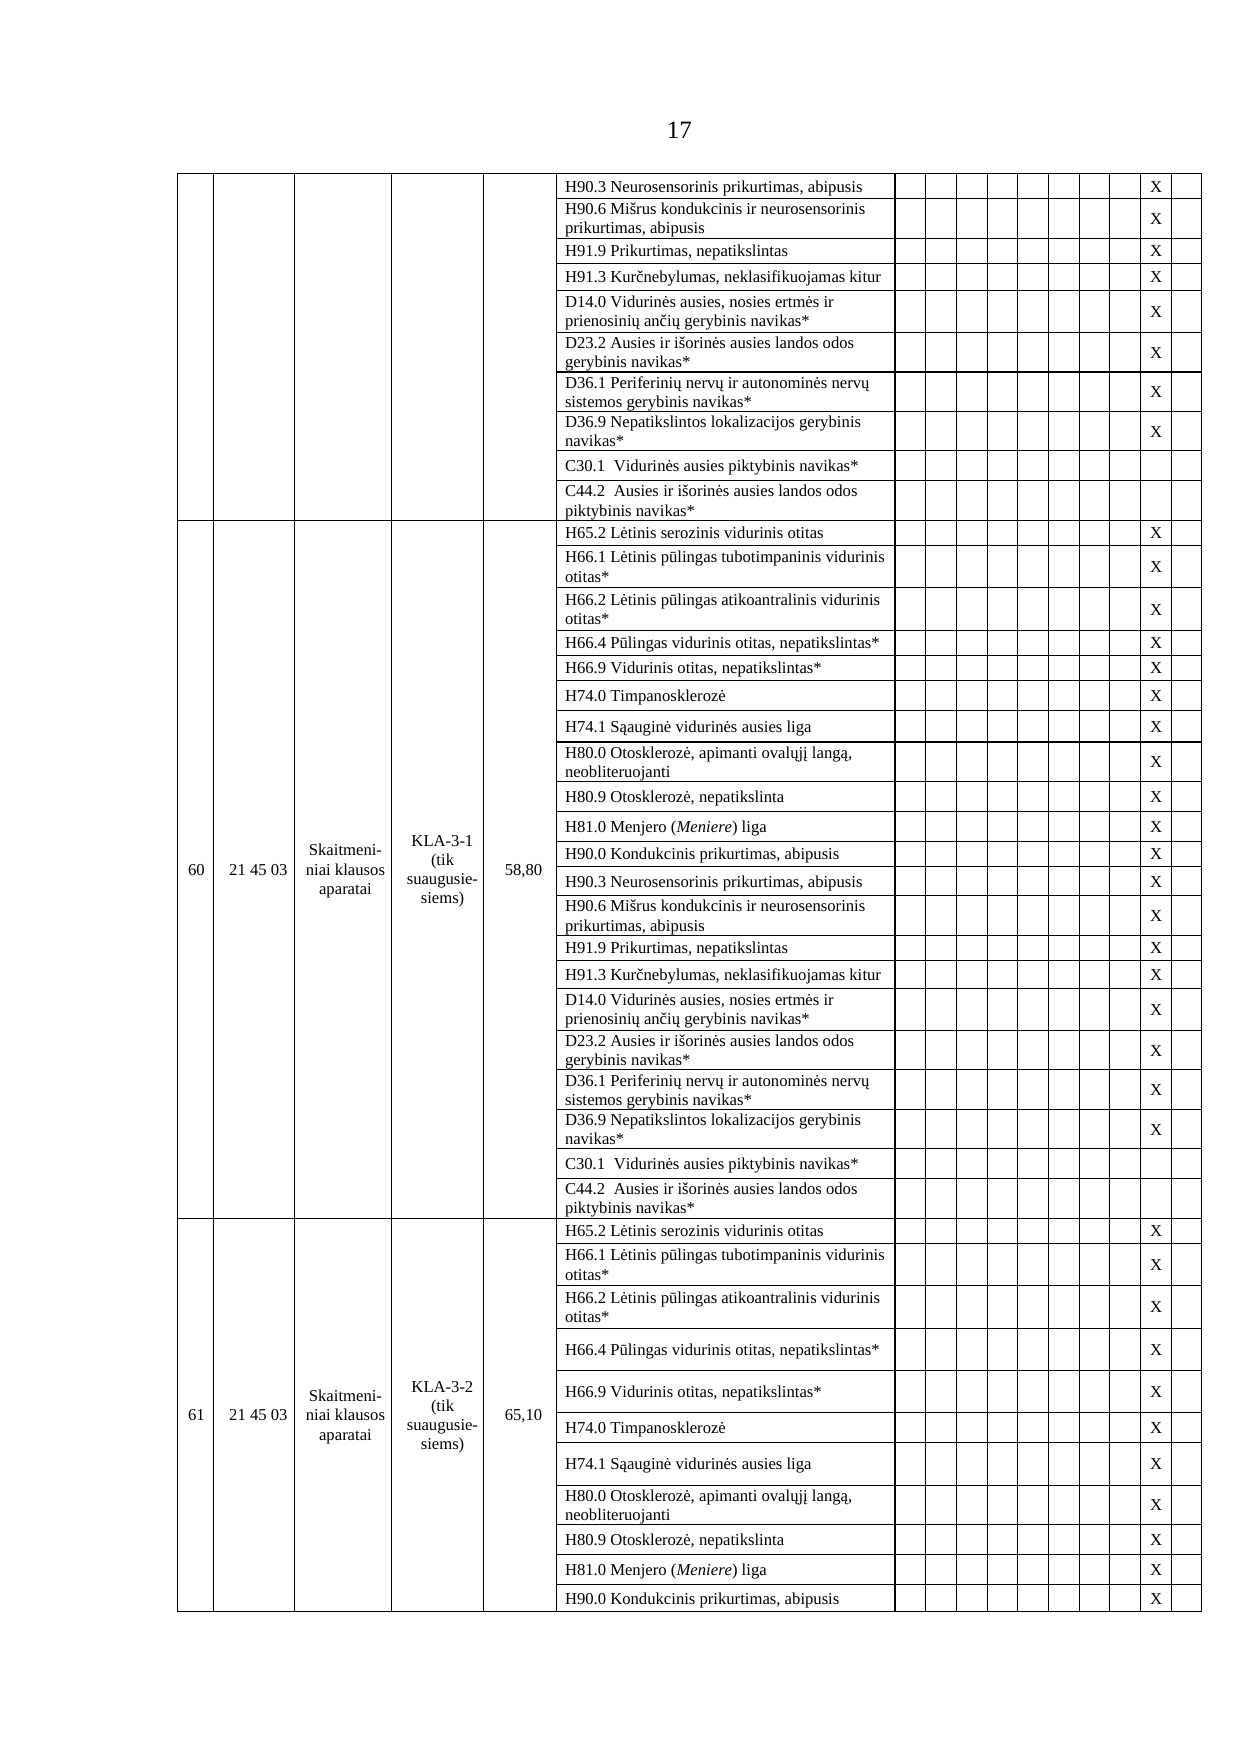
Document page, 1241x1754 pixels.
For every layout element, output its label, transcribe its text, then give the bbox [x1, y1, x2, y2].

table_cell [896, 989, 925, 1030]
table_cell [1049, 521, 1079, 544]
table_cell [896, 1179, 925, 1217]
table_cell [926, 1486, 956, 1524]
table_cell [926, 412, 956, 450]
table_cell [1080, 481, 1109, 519]
table_cell [1110, 1329, 1140, 1369]
table_cell [1110, 174, 1140, 198]
table_cell [1172, 656, 1201, 680]
table_cell [957, 782, 987, 811]
table_cell H66.9 Vidurinis otitas, nepatikslintas* [557, 656, 894, 680]
table_cell [1049, 588, 1079, 629]
table_cell [1206, 710, 1212, 741]
table_cell [926, 239, 956, 263]
table_cell [957, 631, 987, 655]
table_cell [988, 1031, 1017, 1069]
table_cell X [1141, 1371, 1171, 1412]
table_cell [1080, 782, 1109, 811]
table_cell [1202, 1069, 1206, 1109]
table_cell [1110, 546, 1140, 587]
table_cell [896, 711, 925, 741]
table_cell [896, 451, 925, 480]
table_cell [1206, 290, 1212, 332]
table_cell [1080, 631, 1109, 655]
table_cell [957, 1031, 987, 1069]
table_cell [896, 1031, 925, 1069]
table_cell [988, 743, 1017, 781]
table_cell [1018, 199, 1048, 237]
table_cell X [1141, 711, 1171, 741]
table_cell [1018, 631, 1048, 655]
table_cell [1172, 743, 1201, 781]
table_cell [926, 1585, 956, 1611]
table_cell [1049, 546, 1079, 587]
table_cell [1018, 989, 1048, 1030]
table_cell [957, 1329, 987, 1369]
table_cell D14.0 Vidurinės ausies, nosies ertmės ir prienosinių ančių gerybinis navikas* [557, 989, 894, 1030]
table_cell [988, 412, 1017, 450]
table_cell [988, 1286, 1017, 1328]
table_cell [1206, 741, 1212, 781]
table_cell [957, 812, 987, 841]
table_cell [957, 656, 987, 680]
table_cell [1206, 866, 1212, 895]
table_cell H81.0 Menjero (Meniere) liga [557, 1555, 894, 1584]
table_cell [1018, 239, 1048, 263]
table_cell [957, 1555, 987, 1584]
table_cell Skaitmeni- niai klausos aparatai [295, 521, 391, 1217]
table_cell [1080, 1329, 1109, 1369]
table_cell [896, 842, 925, 866]
table_cell [926, 812, 956, 841]
table_cell X [1141, 1585, 1171, 1611]
table_cell [295, 174, 391, 519]
table_cell [1172, 451, 1201, 480]
table_cell [926, 782, 956, 811]
table_cell [1206, 811, 1212, 841]
table_cell [926, 1110, 956, 1148]
table_cell [1080, 896, 1109, 934]
table_cell [926, 1179, 956, 1217]
table_cell [1202, 811, 1206, 841]
table_cell X [1141, 412, 1171, 450]
table_cell [1080, 989, 1109, 1030]
table_cell [896, 1110, 925, 1148]
table_cell [1080, 373, 1109, 411]
table_cell [957, 1244, 987, 1285]
table_cell [392, 174, 483, 519]
table_cell [1049, 1070, 1079, 1109]
table_cell [988, 373, 1017, 411]
table_cell [1202, 290, 1206, 332]
table_cell [1202, 545, 1206, 587]
table_cell X [1141, 1486, 1171, 1524]
table_cell [1080, 681, 1109, 710]
table_cell [896, 743, 925, 781]
table_cell [1110, 896, 1140, 934]
table_cell [1080, 1219, 1109, 1243]
table_cell [926, 1443, 956, 1484]
table_cell [1206, 263, 1212, 289]
table_cell [1172, 1179, 1201, 1217]
table_cell [896, 1371, 925, 1412]
table_cell [1206, 587, 1212, 629]
table_cell [1110, 1443, 1140, 1484]
table_cell H80.0 Otosklerozė, apimanti ovalųjį langą, neobliteruojanti [557, 743, 894, 781]
table_cell [1080, 264, 1109, 289]
table_cell [926, 961, 956, 987]
table_cell [988, 521, 1017, 544]
table_cell X [1141, 239, 1171, 263]
table_cell [1110, 481, 1140, 519]
table_cell [1018, 842, 1048, 866]
table_cell X [1141, 1110, 1171, 1148]
table_cell [1080, 412, 1109, 450]
table_cell [1206, 545, 1212, 587]
table_cell [957, 1286, 987, 1328]
table_cell X [1141, 867, 1171, 895]
table_cell [988, 1179, 1017, 1217]
table_cell X [1141, 1555, 1171, 1584]
table_cell H66.4 Pūlingas vidurinis otitas, nepatikslintas* [557, 1329, 894, 1369]
table_cell X [1141, 264, 1171, 289]
table_cell [1110, 239, 1140, 263]
table_cell [988, 812, 1017, 841]
table_cell H80.9 Otosklerozė, nepatikslinta [557, 782, 894, 811]
table_cell [988, 711, 1017, 741]
table_cell H74.0 Timpanosklerozė [557, 1413, 894, 1442]
table_cell [1110, 1219, 1140, 1243]
table_cell [1202, 1030, 1206, 1069]
table_cell [1049, 1371, 1079, 1412]
table_cell [1206, 450, 1212, 480]
table_cell [1206, 1178, 1212, 1217]
table_cell [1202, 1285, 1206, 1328]
table_cell [988, 681, 1017, 710]
table_cell KLA-3-2 (tik suaugusie-siems) [392, 1219, 483, 1611]
table_cell [1172, 333, 1201, 371]
table_cell H66.2 Lėtinis pūlingas atikoantralinis vidurinis otitas* [557, 588, 894, 629]
table_cell [1206, 1584, 1212, 1611]
table_cell X [1141, 199, 1171, 237]
table_cell [1172, 681, 1201, 710]
table_cell [1018, 867, 1048, 895]
table_cell [926, 1286, 956, 1328]
table_cell [1018, 521, 1048, 544]
table_cell [1172, 588, 1201, 629]
table_cell [1172, 264, 1201, 289]
table_cell H66.1 Lėtinis pūlingas tubotimpaninis vidurinis otitas* [557, 546, 894, 587]
table_cell [1172, 199, 1201, 237]
table_cell [1049, 1486, 1079, 1524]
table_cell [1080, 546, 1109, 587]
table_cell [957, 896, 987, 934]
table_cell [1202, 935, 1206, 960]
table_cell [1080, 291, 1109, 332]
table_cell [1018, 1286, 1048, 1328]
table_cell [896, 681, 925, 710]
table_cell [1172, 867, 1201, 895]
table_cell [1080, 1443, 1109, 1484]
table_cell [957, 239, 987, 263]
table_cell [926, 451, 956, 480]
table_cell [926, 1525, 956, 1554]
table_cell [988, 961, 1017, 987]
table_cell [1018, 1555, 1048, 1584]
table_cell H66.1 Lėtinis pūlingas tubotimpaninis vidurinis otitas* [557, 1244, 894, 1285]
table_cell [1018, 812, 1048, 841]
table_cell [1080, 842, 1109, 866]
table_cell [957, 961, 987, 987]
table_cell [1080, 1031, 1109, 1069]
table_cell [1110, 291, 1140, 332]
table_cell [896, 546, 925, 587]
table_cell [1018, 1329, 1048, 1369]
table_cell [896, 373, 925, 411]
table_cell [1206, 935, 1212, 960]
table_cell [988, 842, 1017, 866]
table_cell [1172, 631, 1201, 655]
table_cell [1018, 961, 1048, 987]
table_cell [1202, 960, 1206, 987]
table_cell [1110, 936, 1140, 960]
table_cell [1202, 1442, 1206, 1484]
table_cell [896, 867, 925, 895]
table_cell [957, 333, 987, 371]
table_cell H90.0 Kondukcinis prikurtimas, abipusis [557, 842, 894, 866]
table_cell [1172, 711, 1201, 741]
table_cell [957, 481, 987, 519]
table_cell [926, 264, 956, 289]
table_cell [896, 961, 925, 987]
table_cell [1202, 710, 1206, 741]
table_cell X [1141, 1219, 1171, 1243]
table_cell [1018, 451, 1048, 480]
table_cell [1172, 1219, 1201, 1243]
table_cell [1172, 1149, 1201, 1178]
table_cell [896, 1443, 925, 1484]
table_cell [957, 588, 987, 629]
table_cell [896, 896, 925, 934]
table_cell [1202, 198, 1206, 237]
table_cell X [1141, 521, 1171, 544]
table_cell D36.9 Nepatikslintos lokalizacijos gerybinis navikas* [557, 1110, 894, 1148]
table_cell X [1141, 174, 1171, 198]
table_cell [1018, 1070, 1048, 1109]
table_cell [1018, 588, 1048, 629]
table_cell [1018, 1179, 1048, 1217]
table_cell [957, 1371, 987, 1412]
table_cell [1110, 989, 1140, 1030]
table_cell [1049, 812, 1079, 841]
table_cell [1018, 373, 1048, 411]
table_cell [926, 1219, 956, 1243]
table_cell [1206, 238, 1212, 263]
table_cell [1080, 451, 1109, 480]
table_cell [1202, 866, 1206, 895]
table_cell [896, 264, 925, 289]
table_cell [1080, 961, 1109, 987]
table_cell X [1141, 588, 1171, 629]
table_cell [1049, 451, 1079, 480]
table_cell [1202, 1370, 1206, 1412]
table_cell [1049, 333, 1079, 371]
table_cell C44.2 Ausies ir išorinės ausies landos odos piktybinis navikas* [557, 481, 894, 519]
table_cell X [1141, 681, 1171, 710]
table_cell [1049, 174, 1079, 198]
table_cell [1018, 1031, 1048, 1069]
table_cell H90.6 Mišrus kondukcinis ir neurosensorinis prikurtimas, abipusis [557, 199, 894, 237]
table_cell [926, 291, 956, 332]
table_cell [1172, 412, 1201, 450]
table_cell [1049, 264, 1079, 289]
table_cell X [1141, 1329, 1171, 1369]
table_cell [926, 631, 956, 655]
table_cell H91.3 Kurčnebylumas, neklasifikuojamas kitur [557, 961, 894, 987]
table_cell [1206, 520, 1212, 544]
table_cell [988, 1371, 1017, 1412]
table_cell [1049, 896, 1079, 934]
table_cell [1172, 989, 1201, 1030]
table_cell [1110, 842, 1140, 866]
table_cell 65,10 [484, 1219, 556, 1611]
table_cell [988, 333, 1017, 371]
table_cell H90.3 Neurosensorinis prikurtimas, abipusis [557, 174, 894, 198]
table_cell [957, 1070, 987, 1109]
table_cell [1206, 1148, 1212, 1178]
table_cell D36.9 Nepatikslintos lokalizacijos gerybinis navikas* [557, 412, 894, 450]
table_cell [957, 521, 987, 544]
table_cell [988, 867, 1017, 895]
table_cell [1206, 1109, 1212, 1148]
table_cell [1110, 1371, 1140, 1412]
table_cell 21 45 03 [214, 1219, 294, 1611]
table_cell [1206, 173, 1212, 198]
table_cell [957, 936, 987, 960]
table_cell [1110, 1413, 1140, 1442]
table_cell [1141, 1179, 1171, 1217]
table_cell [1172, 1443, 1201, 1484]
table_cell [1172, 1585, 1201, 1611]
table_cell [1049, 1413, 1079, 1442]
table_cell [178, 174, 213, 519]
table_cell [1202, 587, 1206, 629]
table_cell [1110, 1486, 1140, 1524]
table_cell [1110, 782, 1140, 811]
table_cell X [1141, 546, 1171, 587]
table_cell 21 45 03 [214, 521, 294, 1217]
table_cell [1110, 1179, 1140, 1217]
table_cell H90.0 Kondukcinis prikurtimas, abipusis [557, 1585, 894, 1611]
table_cell [926, 842, 956, 866]
table_cell X [1141, 1286, 1171, 1328]
table_cell [1110, 1031, 1140, 1069]
table_cell [1202, 1328, 1206, 1369]
table_cell H81.0 Menjero (Meniere) liga [557, 812, 894, 841]
table_cell [1049, 1286, 1079, 1328]
table_cell [1049, 681, 1079, 710]
table_cell [957, 711, 987, 741]
table_cell [1049, 867, 1079, 895]
table_cell [1080, 743, 1109, 781]
table_cell [1202, 480, 1206, 519]
table_cell [926, 373, 956, 411]
table_cell [1172, 521, 1201, 544]
table_cell D23.2 Ausies ir išorinės ausies landos odos gerybinis navikas* [557, 333, 894, 371]
table_cell X [1141, 961, 1171, 987]
table_cell [1049, 412, 1079, 450]
table_cell [1049, 1149, 1079, 1178]
table_cell [1018, 1110, 1048, 1148]
table_cell [1172, 546, 1201, 587]
table_cell [926, 521, 956, 544]
table_cell 61 [178, 1219, 213, 1611]
table_cell [1018, 896, 1048, 934]
table_cell [896, 1486, 925, 1524]
table_cell [957, 546, 987, 587]
table_cell [1049, 481, 1079, 519]
table_cell [1049, 1219, 1079, 1243]
table_cell [1172, 1031, 1201, 1069]
table_cell [988, 1244, 1017, 1285]
table_cell H66.2 Lėtinis pūlingas atikoantralinis vidurinis otitas* [557, 1286, 894, 1328]
table_cell [957, 373, 987, 411]
table_cell [1206, 841, 1212, 866]
table_cell [1202, 841, 1206, 866]
table_cell [1080, 867, 1109, 895]
table_cell [896, 1070, 925, 1109]
table_cell [1080, 1486, 1109, 1524]
table_cell [1018, 174, 1048, 198]
table_cell [988, 631, 1017, 655]
table_cell [896, 174, 925, 198]
table_cell D14.0 Vidurinės ausies, nosies ertmės ir prienosinių ančių gerybinis navikas* [557, 291, 894, 332]
table_cell [1206, 655, 1212, 680]
table_cell [988, 989, 1017, 1030]
table_cell [1202, 1554, 1206, 1584]
table_cell [988, 291, 1017, 332]
table_cell [1018, 1486, 1048, 1524]
table_cell [1172, 239, 1201, 263]
table_cell [957, 264, 987, 289]
table_cell [896, 812, 925, 841]
table_cell [926, 936, 956, 960]
table_cell C44.2 Ausies ir išorinės ausies landos odos piktybinis navikas* [557, 1179, 894, 1217]
table_cell [957, 1585, 987, 1611]
table_cell [1018, 1525, 1048, 1554]
table_cell 60 [178, 521, 213, 1217]
table_cell X [1141, 333, 1171, 371]
table_cell [1202, 781, 1206, 811]
table_cell [988, 1555, 1017, 1584]
table_cell [1206, 332, 1212, 371]
table_cell [1172, 842, 1201, 866]
table_cell X [1141, 291, 1171, 332]
table_cell [1018, 1149, 1048, 1178]
table_cell [1206, 1412, 1212, 1442]
table_cell [1049, 936, 1079, 960]
table_cell [896, 1555, 925, 1584]
table_cell [957, 989, 987, 1030]
table_cell [1018, 291, 1048, 332]
table_cell [1110, 412, 1140, 450]
table_cell [926, 1244, 956, 1285]
table_cell [1049, 1031, 1079, 1069]
table_cell [926, 1031, 956, 1069]
table_cell [1206, 1243, 1212, 1285]
table_cell [1206, 781, 1212, 811]
table_cell [1049, 842, 1079, 866]
table_cell [1049, 1329, 1079, 1369]
table_cell [1018, 1219, 1048, 1243]
table_cell [1110, 521, 1140, 544]
table_cell [988, 199, 1017, 237]
table_cell [1206, 1524, 1212, 1554]
table_cell [957, 1525, 987, 1554]
table_cell [957, 199, 987, 237]
table_cell H90.3 Neurosensorinis prikurtimas, abipusis [557, 867, 894, 895]
table_cell [1110, 1149, 1140, 1178]
table_cell [1202, 988, 1206, 1030]
table_cell [926, 588, 956, 629]
table_cell X [1141, 1443, 1171, 1484]
table_cell [896, 782, 925, 811]
table_cell [957, 842, 987, 866]
table_cell X [1141, 842, 1171, 866]
table_cell [1049, 239, 1079, 263]
table_cell [896, 333, 925, 371]
table_cell [1202, 680, 1206, 710]
table_cell [1080, 1525, 1109, 1554]
table_cell [1049, 199, 1079, 237]
table_cell H91.3 Kurčnebylumas, neklasifikuojamas kitur [557, 264, 894, 289]
table_cell [1172, 1110, 1201, 1148]
table_cell [1080, 1110, 1109, 1148]
table_cell [926, 333, 956, 371]
table_cell [1172, 1244, 1201, 1285]
table_cell [1206, 680, 1212, 710]
table_cell [1141, 451, 1171, 480]
table_cell [896, 1149, 925, 1178]
table_cell H74.1 Sąauginė vidurinės ausies liga [557, 1443, 894, 1484]
table_cell [988, 782, 1017, 811]
table_cell [1202, 655, 1206, 680]
table_cell [957, 743, 987, 781]
table_cell [988, 1329, 1017, 1369]
table_cell [1110, 588, 1140, 629]
table_cell [988, 1486, 1017, 1524]
table_cell [1202, 1109, 1206, 1148]
table_cell [957, 1219, 987, 1243]
table_cell [1049, 1179, 1079, 1217]
table_cell [988, 1525, 1017, 1554]
table_cell [1080, 1371, 1109, 1412]
table_cell [1206, 371, 1212, 411]
table_cell [1202, 895, 1206, 934]
table_cell [1080, 333, 1109, 371]
table_cell [1110, 199, 1140, 237]
table_cell [926, 1149, 956, 1178]
table_cell [926, 1329, 956, 1369]
table_cell D23.2 Ausies ir išorinės ausies landos odos gerybinis navikas* [557, 1031, 894, 1069]
table_cell H74.1 Sąauginė vidurinės ausies liga [557, 711, 894, 741]
table_cell [896, 1219, 925, 1243]
table_cell [926, 743, 956, 781]
table_cell X [1141, 631, 1171, 655]
table_cell [1202, 1178, 1206, 1217]
table_cell H65.2 Lėtinis serozinis vidurinis otitas [557, 1219, 894, 1243]
table_cell [1110, 681, 1140, 710]
table_cell [1018, 1244, 1048, 1285]
table_cell [1080, 1413, 1109, 1442]
table_cell [1049, 373, 1079, 411]
table_cell [1049, 961, 1079, 987]
table_cell [957, 412, 987, 450]
table_cell [1206, 1442, 1212, 1484]
table_cell [1141, 1149, 1171, 1178]
table_cell [896, 1525, 925, 1554]
table_cell [1018, 1585, 1048, 1611]
table_cell [957, 1486, 987, 1524]
table_cell [1110, 812, 1140, 841]
table_cell [1172, 812, 1201, 841]
table_cell [957, 1110, 987, 1148]
table_cell [896, 1413, 925, 1442]
table_cell [1172, 1371, 1201, 1412]
table_cell [1110, 1286, 1140, 1328]
table_cell [1049, 1525, 1079, 1554]
table_cell D36.1 Periferinių nervų ir autonominės nervų sistemos gerybinis navikas* [557, 1070, 894, 1109]
table_cell H74.0 Timpanosklerozė [557, 681, 894, 710]
table_cell [1172, 291, 1201, 332]
table_cell [957, 291, 987, 332]
table_cell [926, 546, 956, 587]
table_cell [1202, 371, 1206, 411]
table_cell [1172, 373, 1201, 411]
table_cell [1202, 1412, 1206, 1442]
table_cell C30.1 Vidurinės ausies piktybinis navikas* [557, 1149, 894, 1178]
table_cell [1202, 411, 1206, 450]
table_cell [1018, 481, 1048, 519]
table_cell [1110, 333, 1140, 371]
table_cell [1080, 711, 1109, 741]
table_cell [988, 1413, 1017, 1442]
table_cell X [1141, 896, 1171, 934]
table_cell [1018, 333, 1048, 371]
table_cell X [1141, 1413, 1171, 1442]
table_cell [1049, 711, 1079, 741]
table_cell [1206, 1285, 1212, 1328]
table_cell [1202, 173, 1206, 198]
table_cell [896, 239, 925, 263]
table_cell C30.1 Vidurinės ausies piktybinis navikas* [557, 451, 894, 480]
table_cell [1110, 656, 1140, 680]
table_cell X [1141, 936, 1171, 960]
table_cell [896, 1585, 925, 1611]
table_cell [1018, 1371, 1048, 1412]
table_cell X [1141, 782, 1171, 811]
table_cell [1172, 481, 1201, 519]
table_cell [1172, 1486, 1201, 1524]
table_cell [1080, 1179, 1109, 1217]
table_cell X [1141, 1031, 1171, 1069]
table_cell H80.0 Otosklerozė, apimanti ovalųjį langą, neobliteruojanti [557, 1486, 894, 1524]
table_cell [1172, 1286, 1201, 1328]
table_cell [1018, 782, 1048, 811]
table_cell [926, 174, 956, 198]
table_cell [988, 264, 1017, 289]
table_cell [1172, 896, 1201, 934]
table_cell [926, 711, 956, 741]
table_cell [988, 1110, 1017, 1148]
table_cell [1080, 239, 1109, 263]
table_cell [1080, 1149, 1109, 1178]
table_cell [1049, 656, 1079, 680]
table_cell [1018, 412, 1048, 450]
table_cell [988, 174, 1017, 198]
table_cell [1172, 1525, 1201, 1554]
table_cell X [1141, 1244, 1171, 1285]
table_cell [896, 521, 925, 544]
table_cell [1206, 895, 1212, 934]
table_cell [1206, 1069, 1212, 1109]
table_cell [896, 481, 925, 519]
table_cell [1172, 936, 1201, 960]
table_cell [988, 239, 1017, 263]
table_cell [1110, 451, 1140, 480]
table_cell [1049, 1443, 1079, 1484]
table_cell [1080, 588, 1109, 629]
table_cell [896, 1286, 925, 1328]
table_cell [896, 936, 925, 960]
table_cell [484, 174, 556, 519]
table_cell [988, 656, 1017, 680]
table_cell [1018, 936, 1048, 960]
table_cell [214, 174, 294, 519]
table_cell [988, 546, 1017, 587]
table_cell [1206, 1554, 1212, 1584]
table_cell [926, 1555, 956, 1584]
table_cell [1110, 1525, 1140, 1554]
table_cell [1202, 238, 1206, 263]
table_cell [1172, 1329, 1201, 1369]
table_cell [988, 1585, 1017, 1611]
table_cell [957, 1443, 987, 1484]
table_cell [957, 1149, 987, 1178]
table_cell [1206, 1328, 1212, 1369]
table_cell X [1141, 743, 1171, 781]
table_cell [1049, 631, 1079, 655]
table_cell [1172, 1413, 1201, 1442]
table_cell H66.9 Vidurinis otitas, nepatikslintas* [557, 1371, 894, 1412]
table_cell [1172, 782, 1201, 811]
table_cell [896, 656, 925, 680]
table_cell [1049, 1244, 1079, 1285]
table_cell H91.9 Prikurtimas, nepatikslintas [557, 936, 894, 960]
table_cell [988, 1149, 1017, 1178]
table_cell [1206, 198, 1212, 237]
table_cell [1206, 1485, 1212, 1524]
table_cell [988, 481, 1017, 519]
table_cell [896, 588, 925, 629]
table_cell [1202, 332, 1206, 371]
table_cell [1018, 656, 1048, 680]
table_cell [1206, 411, 1212, 450]
table_cell [1018, 1413, 1048, 1442]
table_cell [896, 199, 925, 237]
table_cell H91.9 Prikurtimas, nepatikslintas [557, 239, 894, 263]
table_cell [1206, 480, 1212, 519]
table_cell [988, 1219, 1017, 1243]
table_cell [1110, 743, 1140, 781]
table_cell [1080, 1585, 1109, 1611]
table_cell [988, 588, 1017, 629]
table_cell H90.6 Mišrus kondukcinis ir neurosensorinis prikurtimas, abipusis [557, 896, 894, 934]
table_cell [988, 1443, 1017, 1484]
table_cell X [1141, 1070, 1171, 1109]
table_cell [988, 896, 1017, 934]
table_cell [1018, 681, 1048, 710]
table_cell [1080, 521, 1109, 544]
table_cell [1018, 743, 1048, 781]
table_cell [1202, 1524, 1206, 1554]
table_cell [1202, 450, 1206, 480]
table_cell [1202, 1485, 1206, 1524]
table_cell [988, 936, 1017, 960]
table_cell [1110, 373, 1140, 411]
table_cell [1172, 1070, 1201, 1109]
table_cell [1202, 263, 1206, 289]
table_cell [1202, 520, 1206, 544]
table_cell [1018, 546, 1048, 587]
table_cell [1172, 1555, 1201, 1584]
table_cell [988, 451, 1017, 480]
table_cell [926, 896, 956, 934]
table_cell [1110, 631, 1140, 655]
table_cell [1110, 1244, 1140, 1285]
table_cell [1141, 481, 1171, 519]
table_cell [957, 174, 987, 198]
table_cell [1080, 174, 1109, 198]
table_cell D36.1 Periferinių nervų ir autonominės nervų sistemos gerybinis navikas* [557, 373, 894, 411]
table_cell [1110, 867, 1140, 895]
table_cell 58,80 [484, 521, 556, 1217]
table_cell [1202, 1148, 1206, 1178]
table_cell [1080, 656, 1109, 680]
table_cell [957, 1413, 987, 1442]
table_cell [926, 199, 956, 237]
table_cell [1202, 1218, 1206, 1243]
table_cell [1206, 960, 1212, 987]
table_cell [1110, 1070, 1140, 1109]
table_cell [1049, 1110, 1079, 1148]
table_cell [1080, 936, 1109, 960]
table_cell [1110, 961, 1140, 987]
table_cell [1018, 264, 1048, 289]
table_cell X [1141, 656, 1171, 680]
table_cell [1206, 988, 1212, 1030]
table_cell [1049, 291, 1079, 332]
table_cell [1049, 989, 1079, 1030]
table_cell H65.2 Lėtinis serozinis vidurinis otitas [557, 521, 894, 544]
table_cell [1080, 199, 1109, 237]
table_cell [1080, 1244, 1109, 1285]
table_cell [1080, 1286, 1109, 1328]
table_cell [926, 1070, 956, 1109]
table_cell [1110, 1585, 1140, 1611]
table_cell X [1141, 373, 1171, 411]
table_cell [957, 681, 987, 710]
table_cell [896, 1329, 925, 1369]
table_cell [926, 681, 956, 710]
table_cell [926, 989, 956, 1030]
table_cell [1110, 264, 1140, 289]
table_cell [1018, 1443, 1048, 1484]
table_cell [1049, 1555, 1079, 1584]
table_cell [1049, 743, 1079, 781]
table_cell [926, 1413, 956, 1442]
table_cell [1206, 630, 1212, 655]
table_cell [1202, 741, 1206, 781]
table_cell [1202, 1584, 1206, 1611]
table_cell [1110, 1110, 1140, 1148]
table_cell [896, 631, 925, 655]
table_cell [1206, 1370, 1212, 1412]
table_cell X [1141, 989, 1171, 1030]
table_cell Skaitmeni- niai klausos aparatai [295, 1219, 391, 1611]
table_cell [1110, 1555, 1140, 1584]
table_cell [1080, 1070, 1109, 1109]
table_cell [1049, 1585, 1079, 1611]
table_cell X [1141, 812, 1171, 841]
table_cell H80.9 Otosklerozė, nepatikslinta [557, 1525, 894, 1554]
table_cell [926, 867, 956, 895]
table_cell [896, 291, 925, 332]
table_cell [896, 412, 925, 450]
table_cell X [1141, 1525, 1171, 1554]
table_cell KLA-3-1 (tik suaugusie-siems) [392, 521, 483, 1217]
table_cell [926, 1371, 956, 1412]
table_cell [988, 1070, 1017, 1109]
table_cell [1172, 961, 1201, 987]
table_cell [1110, 711, 1140, 741]
table_cell [1206, 1030, 1212, 1069]
table_cell [957, 867, 987, 895]
table_cell [1206, 1218, 1212, 1243]
table_cell [1049, 782, 1079, 811]
table_cell [1018, 711, 1048, 741]
table_cell [926, 656, 956, 680]
table_cell [926, 481, 956, 519]
table_cell H66.4 Pūlingas vidurinis otitas, nepatikslintas* [557, 631, 894, 655]
table_cell [1080, 1555, 1109, 1584]
table_cell [1172, 174, 1201, 198]
table_cell [957, 1179, 987, 1217]
table_cell [1202, 630, 1206, 655]
table_cell [1202, 1243, 1206, 1285]
table_cell [1080, 812, 1109, 841]
table_cell [896, 1244, 925, 1285]
table_cell [957, 451, 987, 480]
